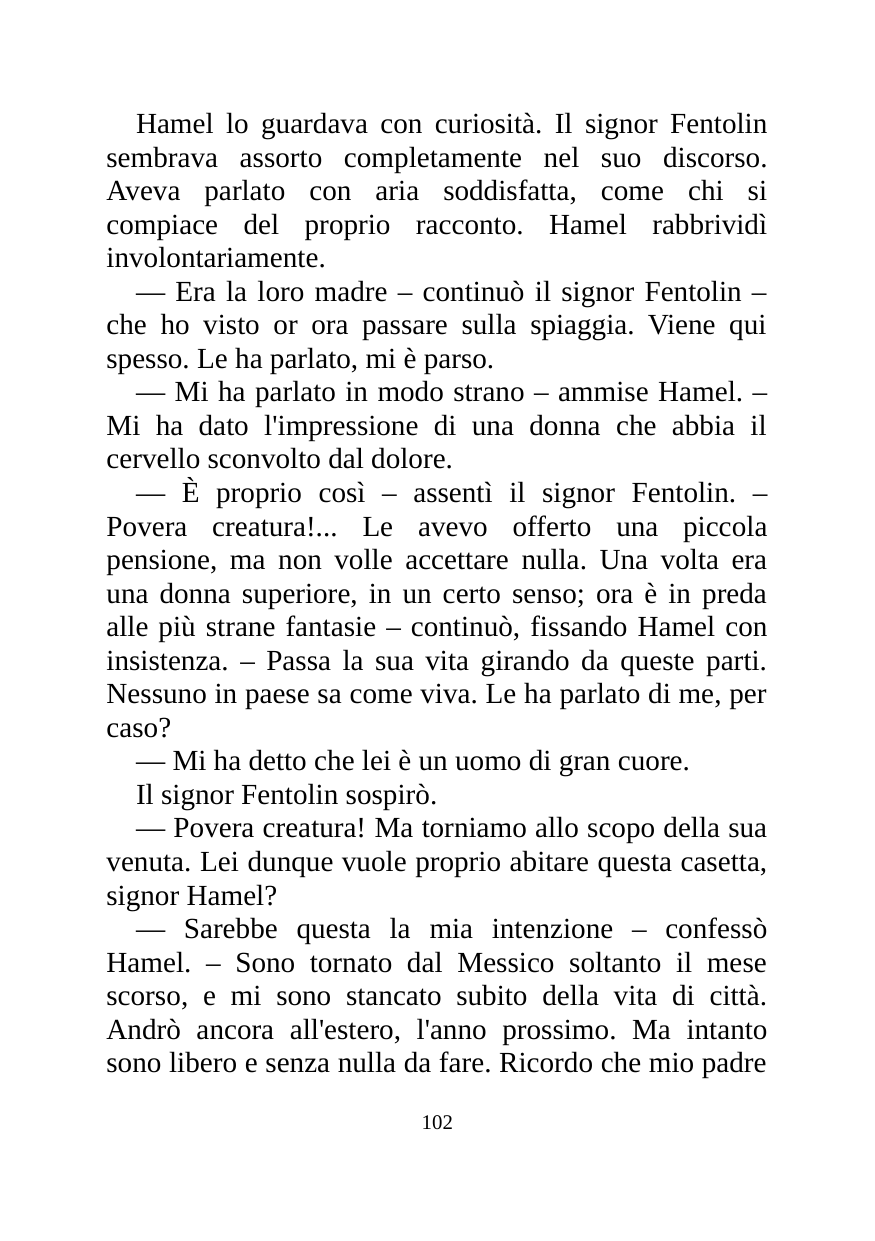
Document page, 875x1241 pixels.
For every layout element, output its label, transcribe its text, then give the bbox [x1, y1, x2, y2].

text Hamel lo guardava con curiosità. Il signor Fentolin sembrava assorto completamente nel suo discorso. Aveva parlato con aria soddisfatta, come chi si compiace del proprio racconto. Hamel rabbrividì involontariamente. [106, 106, 768, 274]
text — Sarebbe questa la mia intenzione – confessò Hamel. – Sono tornato dal Messico soltanto il mese scorso, e mi sono stancato subito della vita di città. Andrò ancora all'estero, l'anno prossimo. Ma intanto sono libero e senza nulla da fare. Ricordo che mio padre [106, 911, 768, 1079]
text — Mi ha detto che lei è un uomo di gran cuore. [106, 743, 768, 777]
text — È proprio così – assentì il signor Fentolin. – Povera creatura!... Le avevo offerto una piccola pensione, ma non volle accettare nulla. Una volta era una donna superiore, in un certo senso; ora è in preda alle più strane fantasie – continuò, fissando Hamel con insistenza. – Passa la sua vita girando da queste parti. Nessuno in paese sa come viva. Le ha parlato di me, per caso? [106, 475, 768, 743]
text — Mi ha parlato in modo strano – ammise Hamel. – Mi ha dato l'impressione di una donna che abbia il cervello sconvolto dal dolore. [106, 374, 768, 475]
text — Povera creatura! Ma torniamo allo scopo della sua venuta. Lei dunque vuole proprio abitare questa casetta, signor Hamel? [106, 811, 768, 911]
text Il signor Fentolin sospirò. [106, 777, 768, 811]
text — Era la loro madre – continuò il signor Fentolin – che ho visto or ora passare sulla spiaggia. Viene qui spesso. Le ha parlato, mi è parso. [106, 274, 768, 374]
